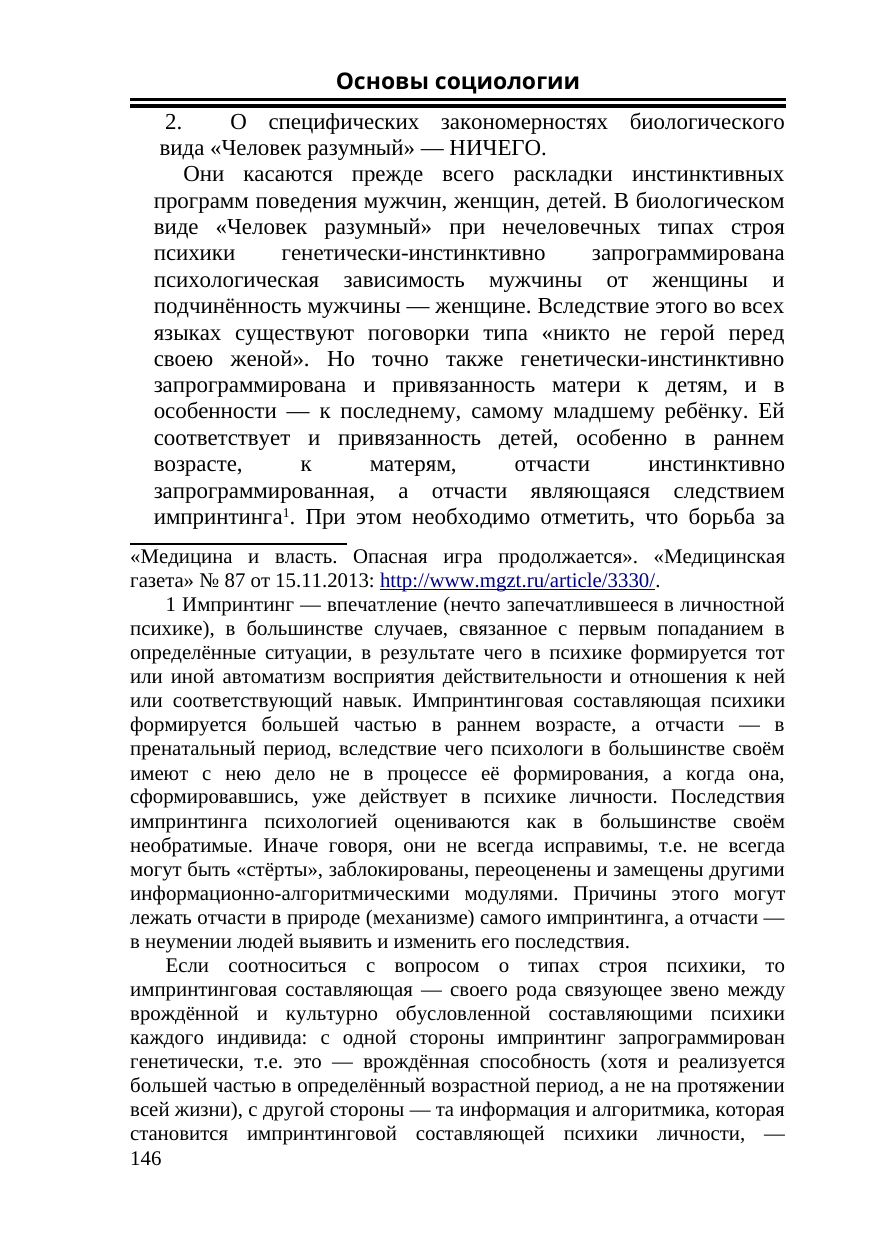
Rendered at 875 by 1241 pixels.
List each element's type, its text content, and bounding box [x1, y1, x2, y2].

text Если соотноситься с вопросом о типах строя психики, то импринтинговая составляющая — своего рода связующее звено между врождённой и культурно обусловленной составляющими психики каждого индивида: с одной стороны импринтинг запрограммирован генетически, т.е. это — врождённая способность (хотя и реализуется большей частью в определённый возрастной период, а не на протяжении всей жизни), с другой стороны — та информация и алгоритмика, которая становится импринтинговой составляющей психики личности, — [130, 953, 786, 1145]
list О специфических закономерностях биологического вида «Человек разумный» — НИЧЕГО. [159, 108, 786, 160]
text «Медицина и власть. Опасная игра продолжается». «Медицинская газета» № 87 от 15.11.2013: http://www.mgzt.ru/article/3330/. [130, 544, 786, 592]
text Импринтинг — впечатление (нечто запечатлившееся в личностной психике), в большинстве случаев, связанное с первым попаданием в определённые ситуации, в результате чего в психике формируется тот или иной автоматизм восприятия действительности и отношения к ней или соответствующий навык. Импринтинговая составляющая психики формируется большей частью в раннем возрасте, а отчасти — в пренатальный период, вследствие чего психологи в большинстве своём имеют с нею дело не в процессе её формирования, а когда она, сформировавшись, уже действует в психике личности. Последствия импринтинга психологией оцениваются как в большинстве своём необратимые. Иначе говоря, они не всегда исправимы, т.е. не всегда могут быть «стёрты», заблокированы, переоценены и замещены другими информационно-алгоритми­чес­кими модулями. Причины этого могут лежать отчасти в природе (механизме) самого импринтинга, а отчасти — в неумении людей выявить и изменить его последствия. [130, 592, 786, 953]
text Они касаются прежде всего раскладки инстинктивных программ поведения мужчин, женщин, детей. В биологическом виде «Человек разумный» при нечеловечных типах строя психики генетически-инстинктивно запрограммирована психологическая зависимость мужчины от женщины и подчинённость мужчины — женщине. Вследствие этого во всех языках существуют поговорки типа «никто не герой перед своею женой». Но точно также генетически-инстинктивно запрограммирована и привязанность матери к детям, и в особенности — к последнему, самому младшему ребёнку. Ей соответствует и привязанность детей, особенно в раннем возрасте, к матерям, отчасти инстинктивно запрограммированная, а отчасти являющаяся следствием импринтинга. При этом необходимо отметить, что борьба за [153, 160, 786, 529]
